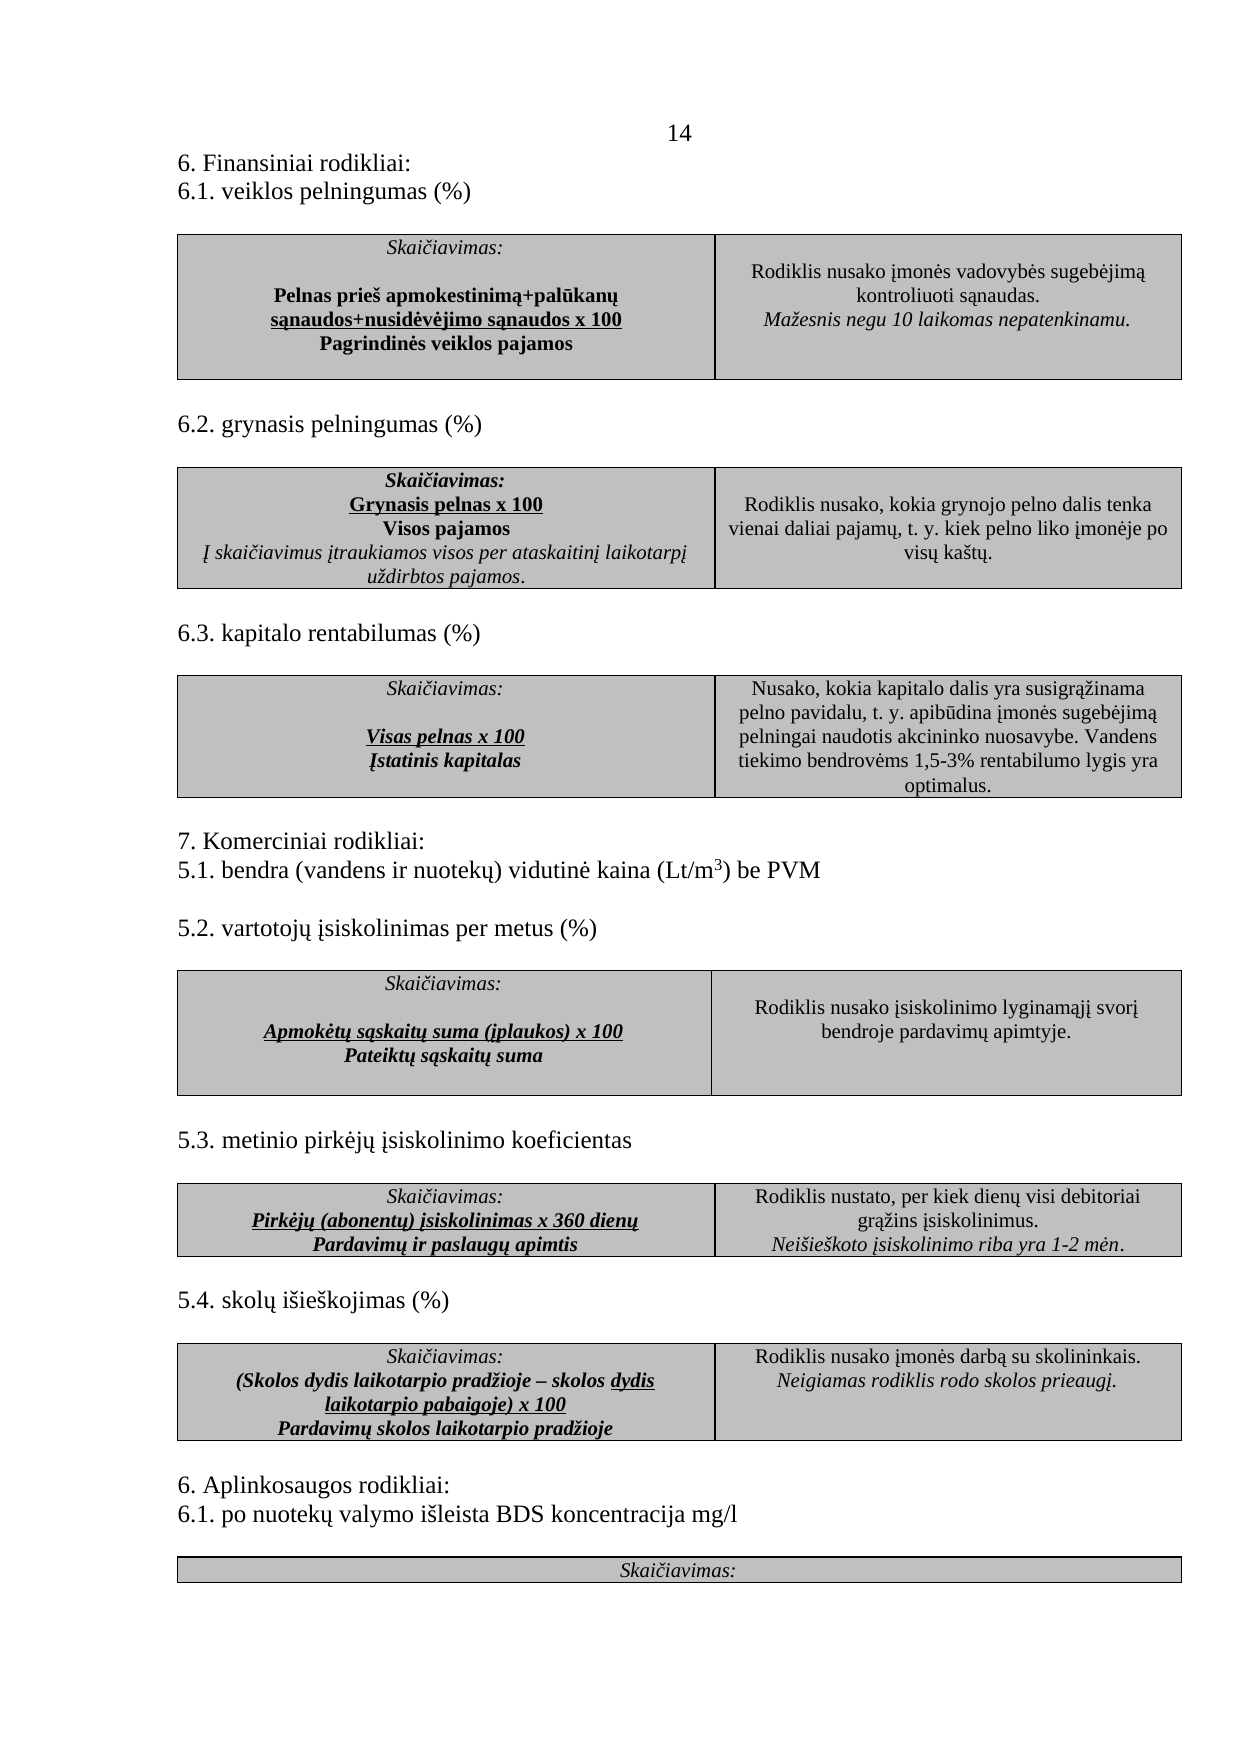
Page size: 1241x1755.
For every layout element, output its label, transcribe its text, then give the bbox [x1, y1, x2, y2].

table_header Skaičiavimas: Pirkėjų (abonentų) įsiskolinimas x 360 dienų Pardavimų ir paslaugų apimtis [178, 1184, 714, 1256]
table_header Skaičiavimas: Pelnas prieš apmokestinimą+palūkanų sąnaudos+nusidėvėjimo sąnaudos x 100 Pagrindinės veiklos pajamos [178, 235, 714, 379]
table_header Skaičiavimas: (Skolos dydis laikotarpio pradžioje – skolos dydis laikotarpio pabaigoje) x 100 Pardavimų skolos laikotarpio pradžioje [178, 1344, 714, 1440]
table_header Rodiklis nusako įmonės darbą su skolininkais. Neigiamas rodiklis rodo skolos prieaugį. [716, 1344, 1181, 1440]
table_header Nusako, kokia kapitalo dalis yra susigrąžinama pelno pavidalu, t. y. apibūdina įmonės sugebėjimą pelningai naudotis akcininko nuosavybe. Vandens tiekimo bendrovėms 1,5-3% rentabilumo lygis yra optimalus. [716, 676, 1181, 797]
text 6. Finansiniai rodikliai: [177, 148, 1181, 176]
text 6.3. kapitalo rentabilumas (%) [177, 618, 1181, 646]
table_header Skaičiavimas: Visas pelnas x 100 Įstatinis kapitalas [178, 676, 714, 797]
text 5.3. metinio pirkėjų įsiskolinimo koeficientas [177, 1125, 1181, 1154]
text 6.1. po nuotekų valymo išleista BDS koncentracija mg/l [177, 1499, 1181, 1528]
text 6.2. grynasis pelningumas (%) [177, 409, 1181, 438]
table_header Rodiklis nusako, kokia grynojo pelno dalis tenka vienai daliai pajamų, t. y. kiek pelno liko įmonėje po visų kaštų. [716, 468, 1181, 588]
table_header Rodiklis nustato, per kiek dienų visi debitoriai grąžins įsiskolinimus. Neišieškoto įsiskolinimo riba yra 1-2 mėn. [716, 1184, 1181, 1256]
table_header Skaičiavimas: Apmokėtų sąskaitų suma (įplaukos) x 100 Pateiktų sąskaitų suma [178, 971, 711, 1095]
text 6. Aplinkosaugos rodikliai: [177, 1470, 1181, 1499]
text 5.1. bendra (vandens ir nuotekų) vidutinė kaina (Lt/m3) be PVM [177, 855, 1181, 884]
text 5.4. skolų išieškojimas (%) [177, 1286, 1181, 1314]
text 7. Komerciniai rodikliai: [177, 826, 1181, 855]
text 5.2. vartotojų įsiskolinimas per metus (%) [177, 913, 1181, 941]
text 6.1. veiklos pelningumas (%) [177, 176, 1181, 205]
table_header Skaičiavimas: Grynasis pelnas x 100 Visos pajamos Į skaičiavimus įtraukiamos visos per ataskaitinį laikotarpį uždirbtos pajamos. [178, 468, 714, 588]
table_header Rodiklis nusako įsiskolinimo lyginamąjį svorį bendroje pardavimų apimtyje. [712, 971, 1181, 1095]
table_header Rodiklis nusako įmonės vadovybės sugebėjimą kontroliuoti sąnaudas. Mažesnis negu 10 laikomas nepatenkinamu. [716, 235, 1181, 379]
table_header Skaičiavimas: [178, 1558, 1181, 1582]
